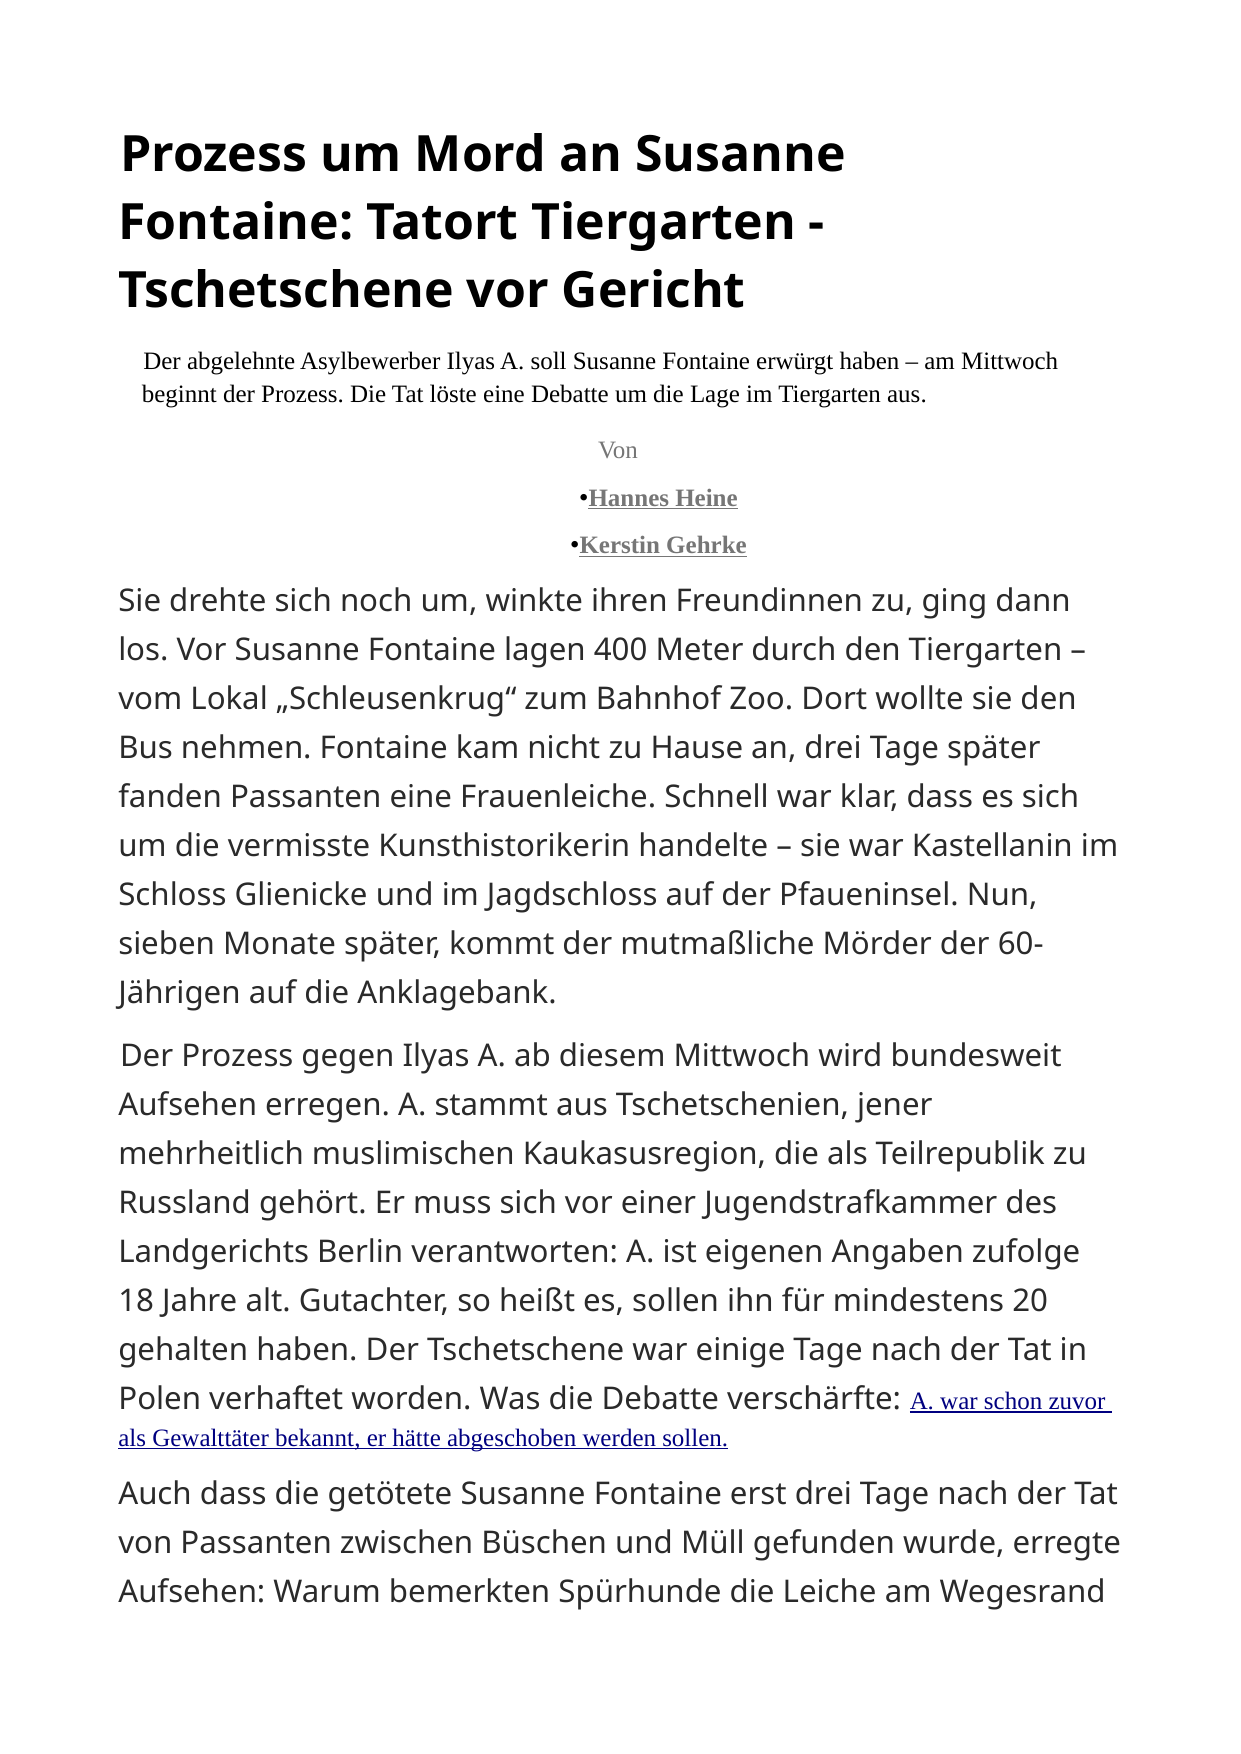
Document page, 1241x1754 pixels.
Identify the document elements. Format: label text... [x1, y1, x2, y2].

list Kerstin Gehrke [118, 531, 1122, 559]
list Hannes Heine [118, 483, 1122, 512]
text Der Prozess gegen Ilyas A. ab diesem Mittwoch wird bundesweit Aufsehen erregen. A. stammt aus Tschetschenien, jener mehrheitlich muslimischen Kaukasusregion, die als Teilrepublik zu Russland gehört. Er muss sich vor einer Jugendstrafkammer des Landgerichts Berlin verantworten: A. ist eigenen Angaben zufolge 18 Jahre alt. Gutachter, so heißt es, sollen ihn für mindestens 20 gehalten haben. Der Tschetschene war einige Tage nach der Tat in Polen verhaftet worden. Was die Debatte verschärfte: A. war schon zuvor als Gewalttäter bekannt, er hätte abgeschoben werden sollen. [118, 1033, 1122, 1452]
text Der abgelehnte Asylbewerber Ilyas A. soll Susanne Fontaine erwürgt haben – am Mittwoch beginnt der Prozess. Die Tat löste eine Debatte um die Lage im Tiergarten aus. [142, 346, 1099, 408]
text Von [118, 435, 1122, 464]
text Auch dass die getötete Susanne Fontaine erst drei Tage nach der Tat von Passanten zwischen Büschen und Müll gefunden wurde, erregte Aufsehen: Warum bemerkten Spürhunde die Leiche am Wegesrand [118, 1471, 1122, 1611]
text Sie drehte sich noch um, winkte ihren Freundinnen zu, ging dann los. Vor Susanne Fontaine lagen 400 Meter durch den Tiergarten – vom Lokal „Schleusenkrug“ zum Bahnhof Zoo. Dort wollte sie den Bus nehmen. Fontaine kam nicht zu Hause an, drei Tage später fanden Passanten eine Frauenleiche. Schnell war klar, dass es sich um die vermisste Kunsthistorikerin handelte – sie war Kastellanin im Schloss Glienicke und im Jagdschloss auf der Pfaueninsel. Nun, sieben Monate später, kommt der mutmaßliche Mörder der 60-Jährigen auf die Anklagebank. [118, 578, 1122, 1012]
subtitle Prozess um Mord an Susanne Fontaine: Tatort Tiergarten - Tschetschene vor Gericht [118, 118, 1122, 322]
